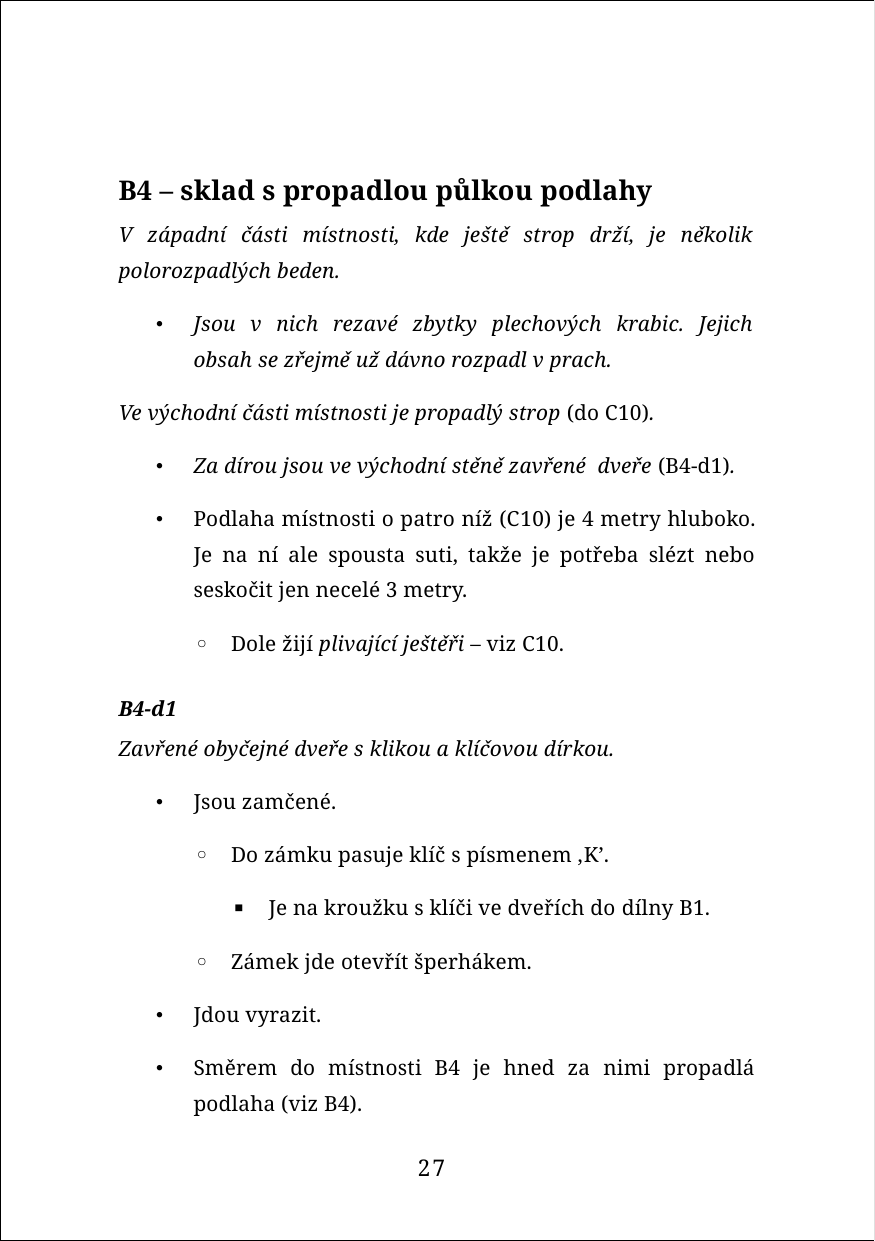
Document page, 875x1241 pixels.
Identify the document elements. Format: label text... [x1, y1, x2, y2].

subtitle B4 – sklad s propadlou půlkou podlahy [118, 172, 756, 209]
list Jsou v nich rezavé zbytky plechových krabic. Jejich obsah se zřejmě už dávno rozpadl v prach. [156, 309, 756, 373]
list Do zámku pasuje klíč s písmenem ‚K’. [193, 840, 756, 869]
subtitle B4-d1 [118, 694, 756, 722]
text V západní části místnosti, kde ještě strop drží, je několik polorozpadlých beden. [118, 220, 756, 284]
text Zavřené obyčejné dveře s klikou a klíčovou dírkou. [118, 734, 756, 762]
list Jsou zamčené. [156, 787, 756, 816]
list Podlaha místnosti o patro níž (C10) je 4 metry hluboko. Je na ní ale spousta suti, takže je potřeba slézt nebo seskočit jen necelé 3 metry. [156, 504, 756, 604]
text Ve východní části místnosti je propadlý strop (do C10). [118, 398, 756, 426]
list Dole žijí plivající ještěři – viz C10. [193, 629, 756, 657]
list Je na kroužku s klíči ve dveřích do dílny B1. [231, 893, 756, 922]
list Zámek jde otevřít šperhákem. [193, 947, 756, 975]
list Jdou vyrazit. [156, 1000, 756, 1028]
list Za dírou jsou ve východní stěně zavřené dveře (B4-d1). [156, 451, 756, 479]
list Směrem do místnosti B4 je hned za nimi propadlá podlaha (viz B4). [156, 1053, 756, 1117]
